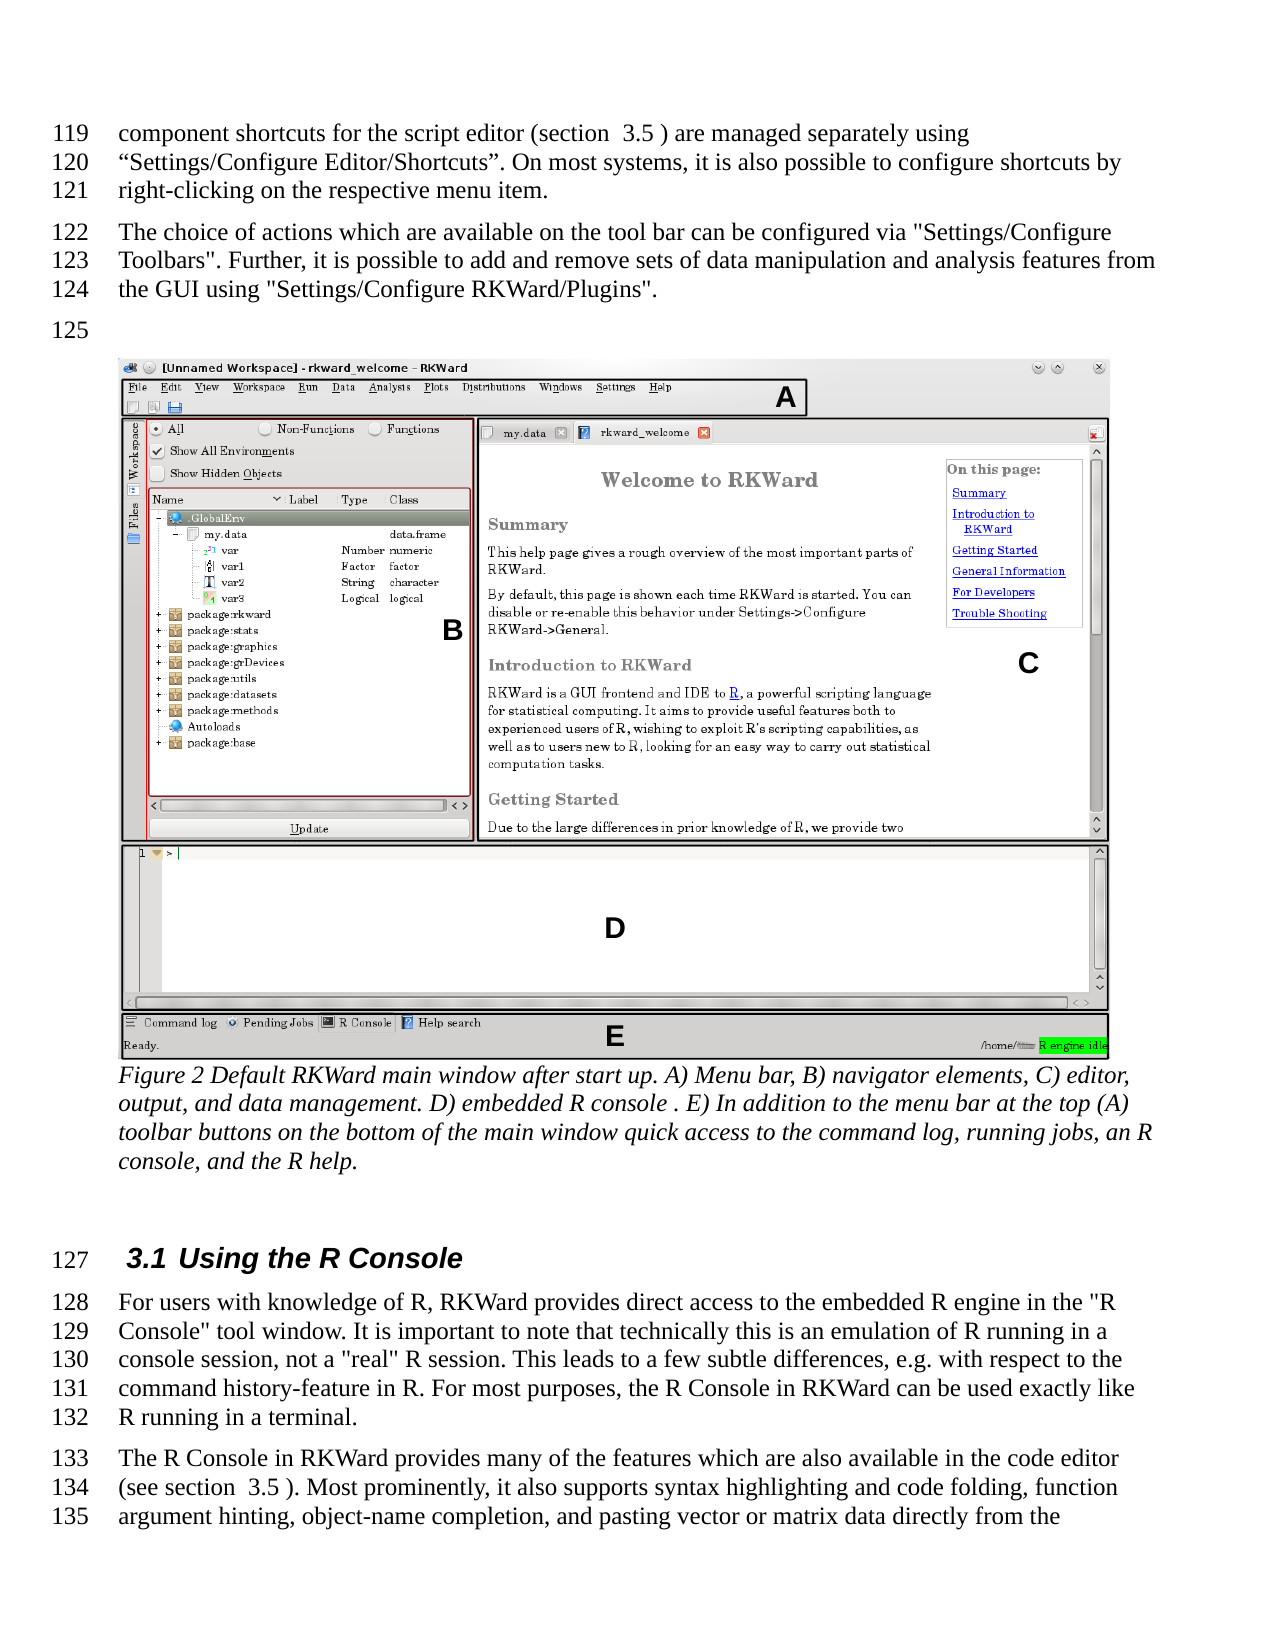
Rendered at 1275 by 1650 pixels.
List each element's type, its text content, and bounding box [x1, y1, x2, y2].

text The R Console in RKWard provides many of the features which are also available in the code editor (see section 3.5 ). Most prominently, it also supports syntax highlighting and code folding, function argument hinting, object-name completion, and pasting vector or matrix data directly from the [118, 1443, 1157, 1529]
text Figure 2 Default RKWard main window after start up. A) Menu bar, B) navigator elements, C) editor, output, and data management. D) embedded R console . E) In addition to the menu bar at the top (A) toolbar buttons on the bottom of the main window quick access to the command log, running jobs, an R console, and the R help. [118, 358, 1157, 1175]
text For users with knowledge of R, RKWard provides direct access to the embedded R engine in the "R Console" tool window. It is important to note that technically this is an emulation of R running in a console session, not a "real" R session. This leads to a few subtle differences, e.g. with respect to the command history-feature in R. For most purposes, the R Console in RKWard can be used exactly like R running in a terminal. [118, 1287, 1157, 1431]
text The choice of actions which are available on the tool bar can be configured via "Settings/Configure Toolbars". Further, it is possible to add and remove sets of data manipulation and analysis features from the GUI using "Settings/Configure RKWard/Plugins". [118, 217, 1157, 303]
subtitle Using the R Console [118, 1241, 1157, 1274]
text component shortcuts for the script editor (section 3.5 ) are managed separately using “Settings/Configure Editor/Shortcuts”. On most systems, it is also possible to configure shortcuts by right-clicking on the respective menu item. [118, 118, 1157, 204]
